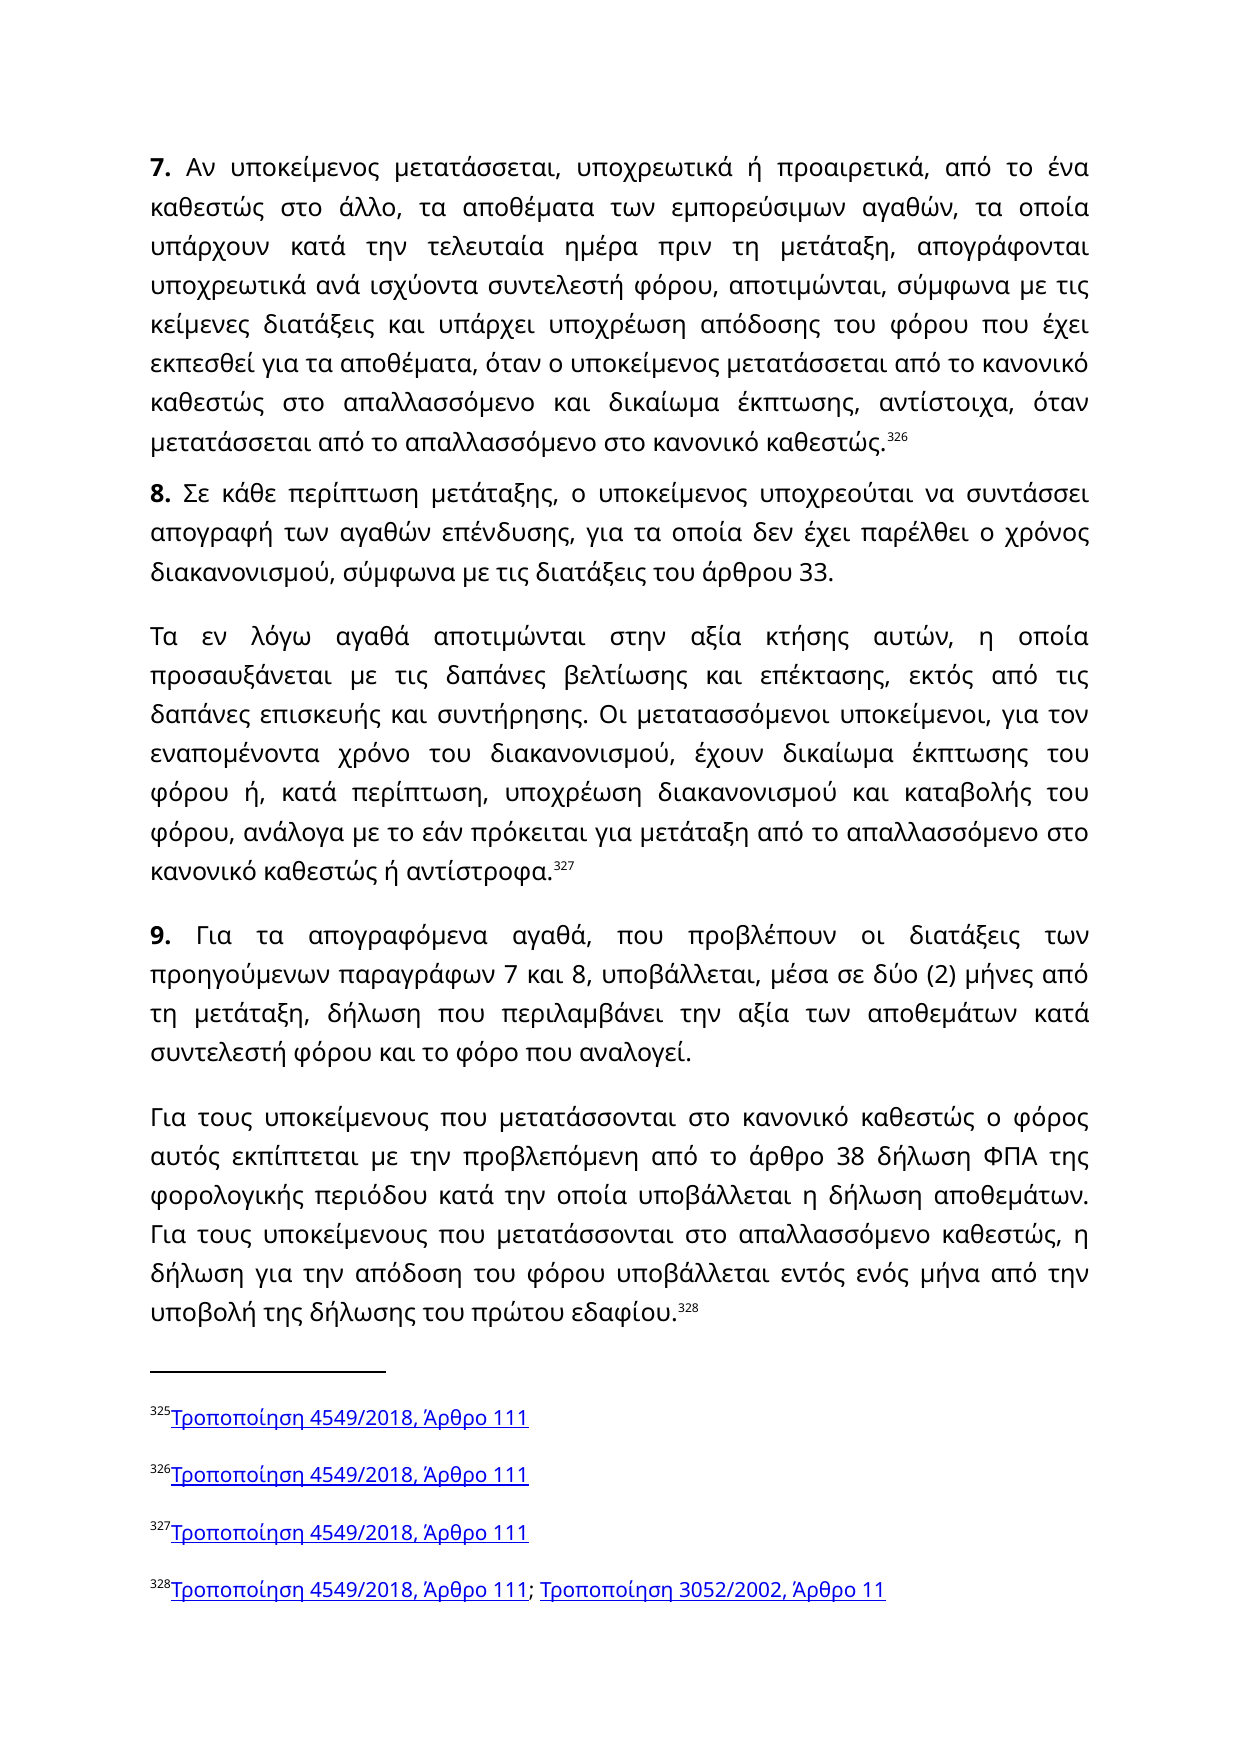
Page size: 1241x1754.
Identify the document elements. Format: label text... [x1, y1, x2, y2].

text Τροποποίηση 4549/2018, Άρθρο 111; Τροποποίηση 3052/2002, Άρθρο 11 [150, 1576, 1090, 1604]
text 9. Για τα απογραφόμενα αγαθά, που προβλέπουν οι διατάξεις των προηγούμενων παραγράφων 7 και 8, υποβάλλεται, μέσα σε δύο (2) μήνες από τη μετάταξη, δήλωση που περιλαμβάνει την αξία των αποθεμάτων κατά συντελεστή φόρου και το φόρο που αναλογεί. [150, 917, 1090, 1069]
text Τροποποίηση 4549/2018, Άρθρο 111 [150, 1460, 1090, 1489]
text 7. Αν υποκείμενος μετατάσσεται, υποχρεωτικά ή προαιρετικά, από το ένα καθεστώς στο άλλο, τα αποθέματα των εμπορεύσιμων αγαθών, τα οποία υπάρχουν κατά την τελευταία ημέρα πριν τη μετάταξη, απογράφονται υποχρεωτικά ανά ισχύοντα συντελεστή φόρου, αποτιμώνται, σύμφωνα με τις κείμενες διατάξεις και υπάρχει υποχρέωση απόδοσης του φόρου που έχει εκπεσθεί για τα αποθέματα, όταν ο υποκείμενος μετατάσσεται από το κανονικό καθεστώς στο απαλλασσόμενο και δικαίωμα έκπτωσης, αντίστοιχα, όταν μετατάσσεται από το απαλλασσόμενο στο κανονικό καθεστώς. [150, 150, 1090, 458]
text Για τους υποκείμενους που μετατάσσονται στο κανονικό καθεστώς ο φόρος αυτός εκπίπτεται με την προβλεπόμενη από το άρθρο 38 δήλωση ΦΠΑ της φορολογικής περιόδου κατά την οποία υποβάλλεται η δήλωση αποθεμάτων. Για τους υποκείμενους που μετατάσσονται στο απαλλασσόμενο καθεστώς, η δήλωση για την απόδοση του φόρου υποβάλλεται εντός ενός μήνα από την υποβολή της δήλωσης του πρώτου εδαφίου. [150, 1099, 1090, 1329]
text Τροποποίηση 4549/2018, Άρθρο 111 [150, 1518, 1090, 1546]
text Τροποποίηση 4549/2018, Άρθρο 111 [150, 1403, 1090, 1431]
text Τα εν λόγω αγαθά αποτιμώνται στην αξία κτήσης αυτών, η οποία προσαυξάνεται με τις δαπάνες βελτίωσης και επέκτασης, εκτός από τις δαπάνες επισκευής και συντήρησης. Οι μετατασσόμενοι υποκείμενοι, για τον εναπομένοντα χρόνο του διακανονισμού, έχουν δικαίωμα έκπτωσης του φόρου ή, κατά περίπτωση, υποχρέωση διακανονισμού και καταβολής του φόρου, ανάλογα με το εάν πρόκειται για μετάταξη από το απαλλασσόμενο στο κανονικό καθεστώς ή αντίστροφα. [150, 618, 1090, 887]
text 8. Σε κάθε περίπτωση μετάταξης, ο υποκείμενος υποχρεούται να συντάσσει απογραφή των αγαθών επένδυσης, για τα οποία δεν έχει παρέλθει ο χρόνος διακανονισμού, σύμφωνα με τις διατάξεις του άρθρου 33. [150, 476, 1090, 588]
